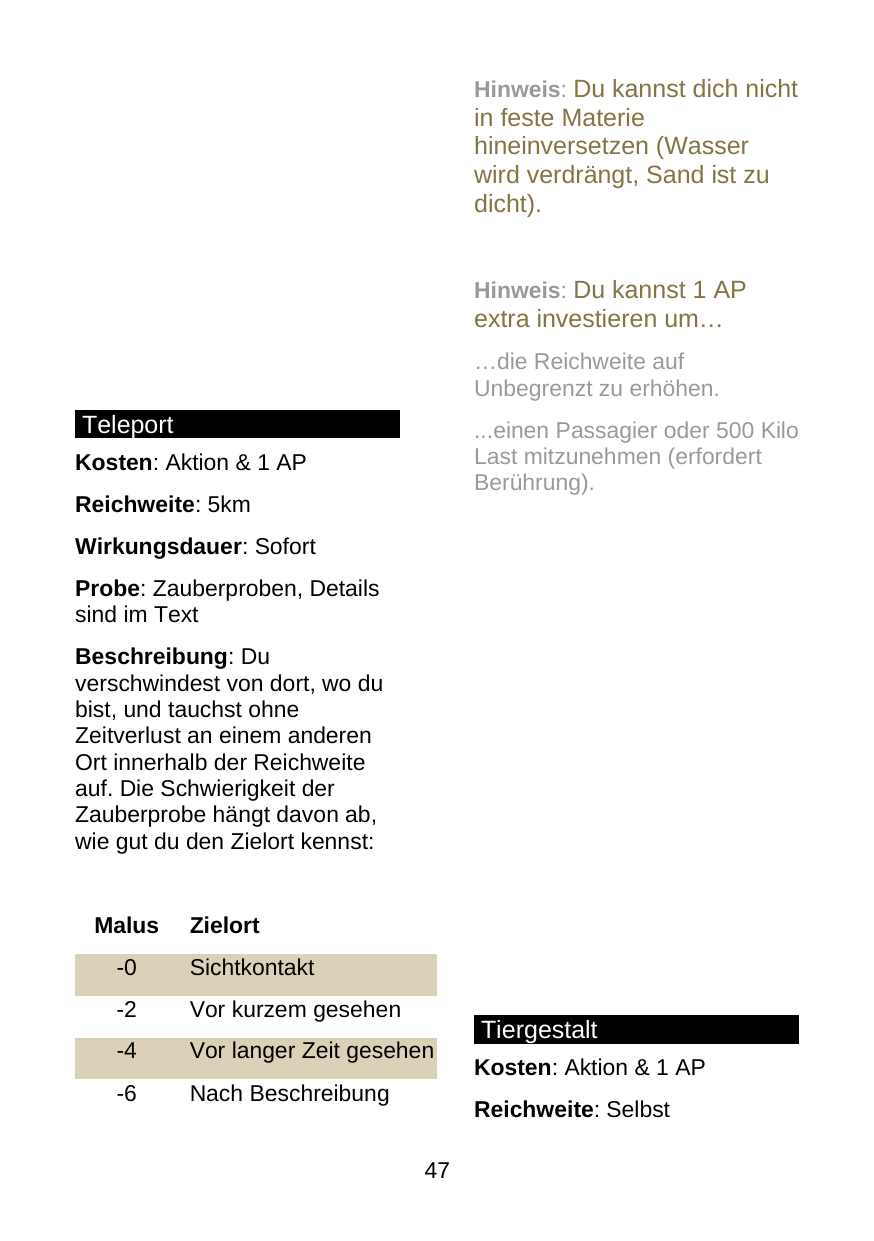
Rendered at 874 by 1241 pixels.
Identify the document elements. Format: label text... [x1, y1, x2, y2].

text Kosten: Aktion & 1 AP [75, 449, 400, 475]
table_cell Nach Beschreibung [178, 1080, 437, 1121]
text …die Reichweite auf Unbegrenzt zu erhöhen. [474, 348, 799, 401]
table_cell -6 [75, 1080, 178, 1121]
subtitle Teleport [75, 410, 400, 438]
table_header Zielort [178, 912, 437, 953]
table_cell -2 [75, 996, 178, 1037]
text Beschreibung: Du verschwindest von dort, wo du bist, und tauchst ohne Zeitverlust an einem anderen Ort innerhalb der Reichweite auf. Die Schwierigkeit der Zauberprobe hängt davon ab, wie gut du den Zielort kennst: [75, 643, 400, 854]
text Probe: Zauberproben, Details sind im Text [75, 575, 400, 627]
text Reichweite: Selbst [474, 1096, 799, 1123]
text Wirkungsdauer: Sofort [75, 533, 400, 559]
table_cell Vor langer Zeit gesehen [178, 1038, 437, 1079]
table_cell Vor kurzem gesehen [178, 996, 437, 1037]
text Reichweite: 5km [75, 491, 400, 517]
table_cell -0 [75, 954, 178, 996]
subtitle Tiergestalt [474, 1015, 799, 1044]
table_cell -4 [75, 1038, 178, 1079]
text ...einen Passagier oder 500 Kilo Last mitzunehmen (erfordert Berührung). [474, 417, 799, 496]
table_header Malus [75, 912, 178, 953]
table_cell Sichtkontakt [178, 954, 437, 996]
text Kosten: Aktion & 1 AP [474, 1054, 799, 1081]
text Hinweis: Du kannst dich nicht in feste Materie hineinversetzen (Wasser wird verdrängt, Sand ist zu dicht). [474, 74, 799, 218]
text Hinweis: Du kannst 1 AP extra investieren um… [474, 275, 799, 333]
